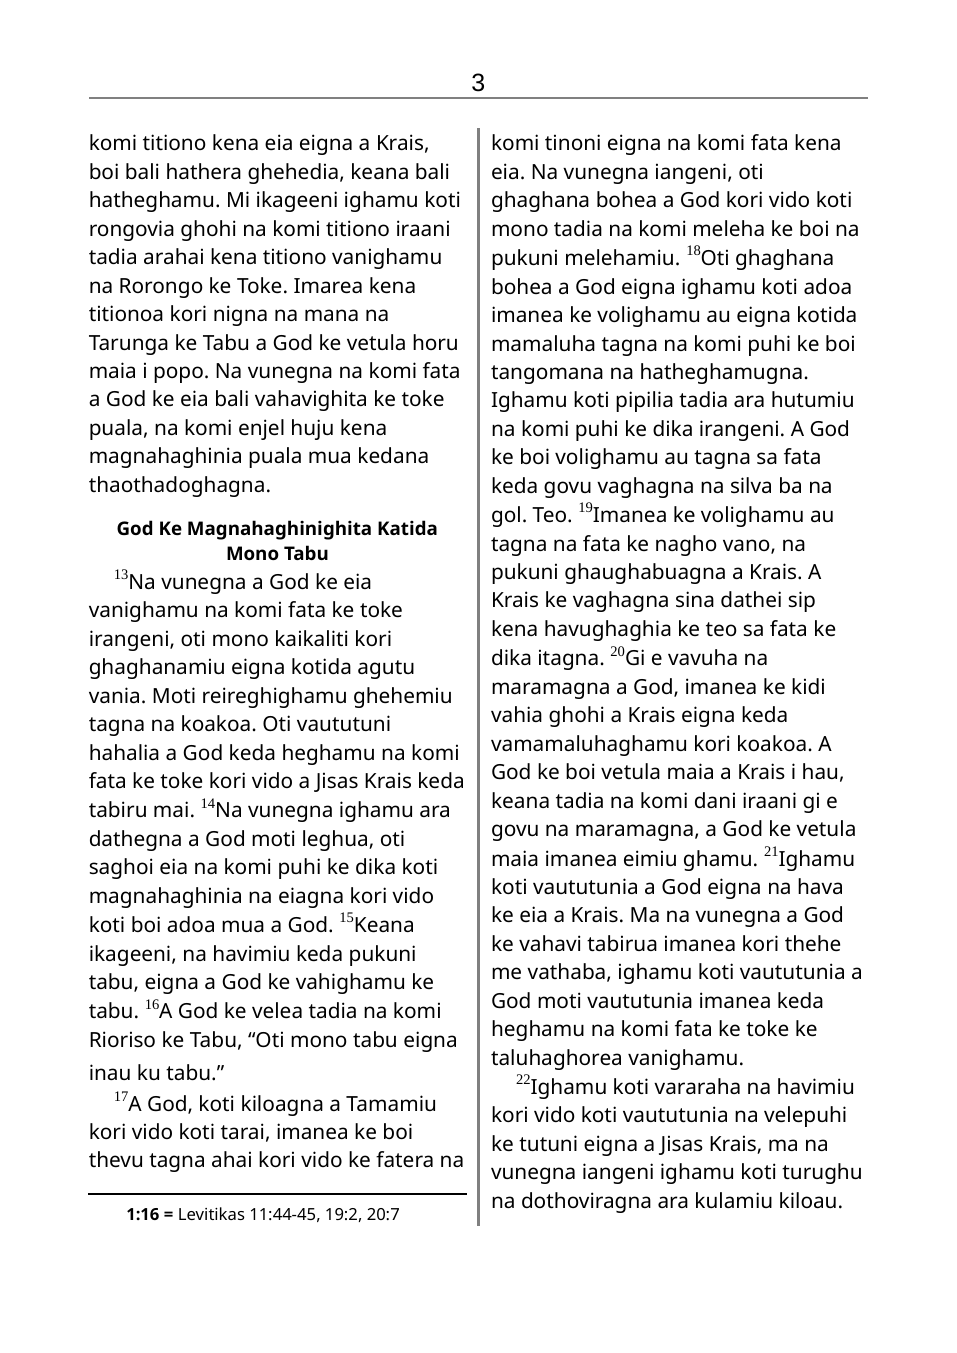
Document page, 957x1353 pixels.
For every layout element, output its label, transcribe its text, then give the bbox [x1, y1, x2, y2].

text 1:16 = Levitikas 11:44-45, 19:2, 20:7 [88, 1202, 466, 1225]
text God Ke Magnahaghinighita Katida Mono Tabu [88, 515, 466, 566]
text komi tinoni eigna na komi fata kena eia. Na vunegna iangeni, oti ghaghana bohea a God kori vido koti mono tadia na komi meleha ke boi na pukuni melehamiu. 18Oti ghaghana bohea a God eigna ighamu koti adoa imanea ke volighamu au eigna kotida mamaluha tagna na komi puhi ke boi tangomana na hatheghamugna. Ighamu koti pipilia tadia ara hutumiu na komi puhi ke dika irangeni. A God ke boi volighamu au tagna sa fata keda govu vaghagna na silva ba na gol. Teo. 19Imanea ke volighamu au tagna na fata ke nagho vano, na pukuni ghaughabuagna a Krais. A Krais ke vaghagna sina dathei sip kena havughaghia ke teo sa fata ke dika itagna. 20Gi e vavuha na maramagna a God, imanea ke kidi vahia ghohi a Krais eigna keda vamamaluhaghamu kori koakoa. A God ke boi vetula maia a Krais i hau, keana tadia na komi dani iraani gi e govu na maramagna, a God ke vetula maia imanea eimiu ghamu. 21Ighamu koti vaututunia a God eigna na hava ke eia a Krais. Ma na vunegna a God ke vahavi tabirua imanea kori thehe me vathaba, ighamu koti vaututunia a God moti vaututunia imanea keda heghamu na komi fata ke toke ke taluhaghorea vanighamu. [491, 128, 868, 1071]
text komi titiono kena eia eigna a Krais, boi bali hathera ghehedia, keana bali hatheghamu. Mi ikageeni ighamu koti rongovia ghohi na komi titiono iraani tadia arahai kena titiono vanighamu na Rorongo ke Toke. Imarea kena titionoa kori nigna na mana na Tarunga ke Tabu a God ke vetula horu maia i popo. Na vunegna na komi fata a God ke eia bali vahavighita ke toke puala, na komi enjel huju kena magnahaghinia puala mua kedana thaothadoghagna. [88, 128, 466, 498]
text 13Na vunegna a God ke eia vanighamu na komi fata ke toke irangeni, oti mono kaikaliti kori ghaghanamiu eigna kotida agutu vania. Moti reireghighamu ghehemiu tagna na koakoa. Oti vaututuni hahalia a God keda heghamu na komi fata ke toke kori vido a Jisas Krais keda tabiru mai. 14Na vunegna ighamu ara dathegna a God moti leghua, oti saghoi eia na komi puhi ke dika koti magnahaghinia na eiagna kori vido koti boi adoa mua a God. 15Keana ikageeni, na havimiu keda pukuni tabu, eigna a God ke vahighamu ke tabu. 16A God ke velea tadia na komi Rioriso ke Tabu, “Oti mono tabu eigna inau ku tabu.” [88, 566, 466, 1088]
text 22Ighamu koti vararaha na havimiu kori vido koti vaututunia na velepuhi ke tutuni eigna a Jisas Krais, ma na vunegna iangeni ighamu koti turughu na dothoviragna ara kulamiu kiloau. [491, 1071, 868, 1214]
text 17A God, koti kiloagna a Tamamiu kori vido koti tarai, imanea ke boi thevu tagna ahai kori vido ke fatera na [88, 1088, 466, 1174]
